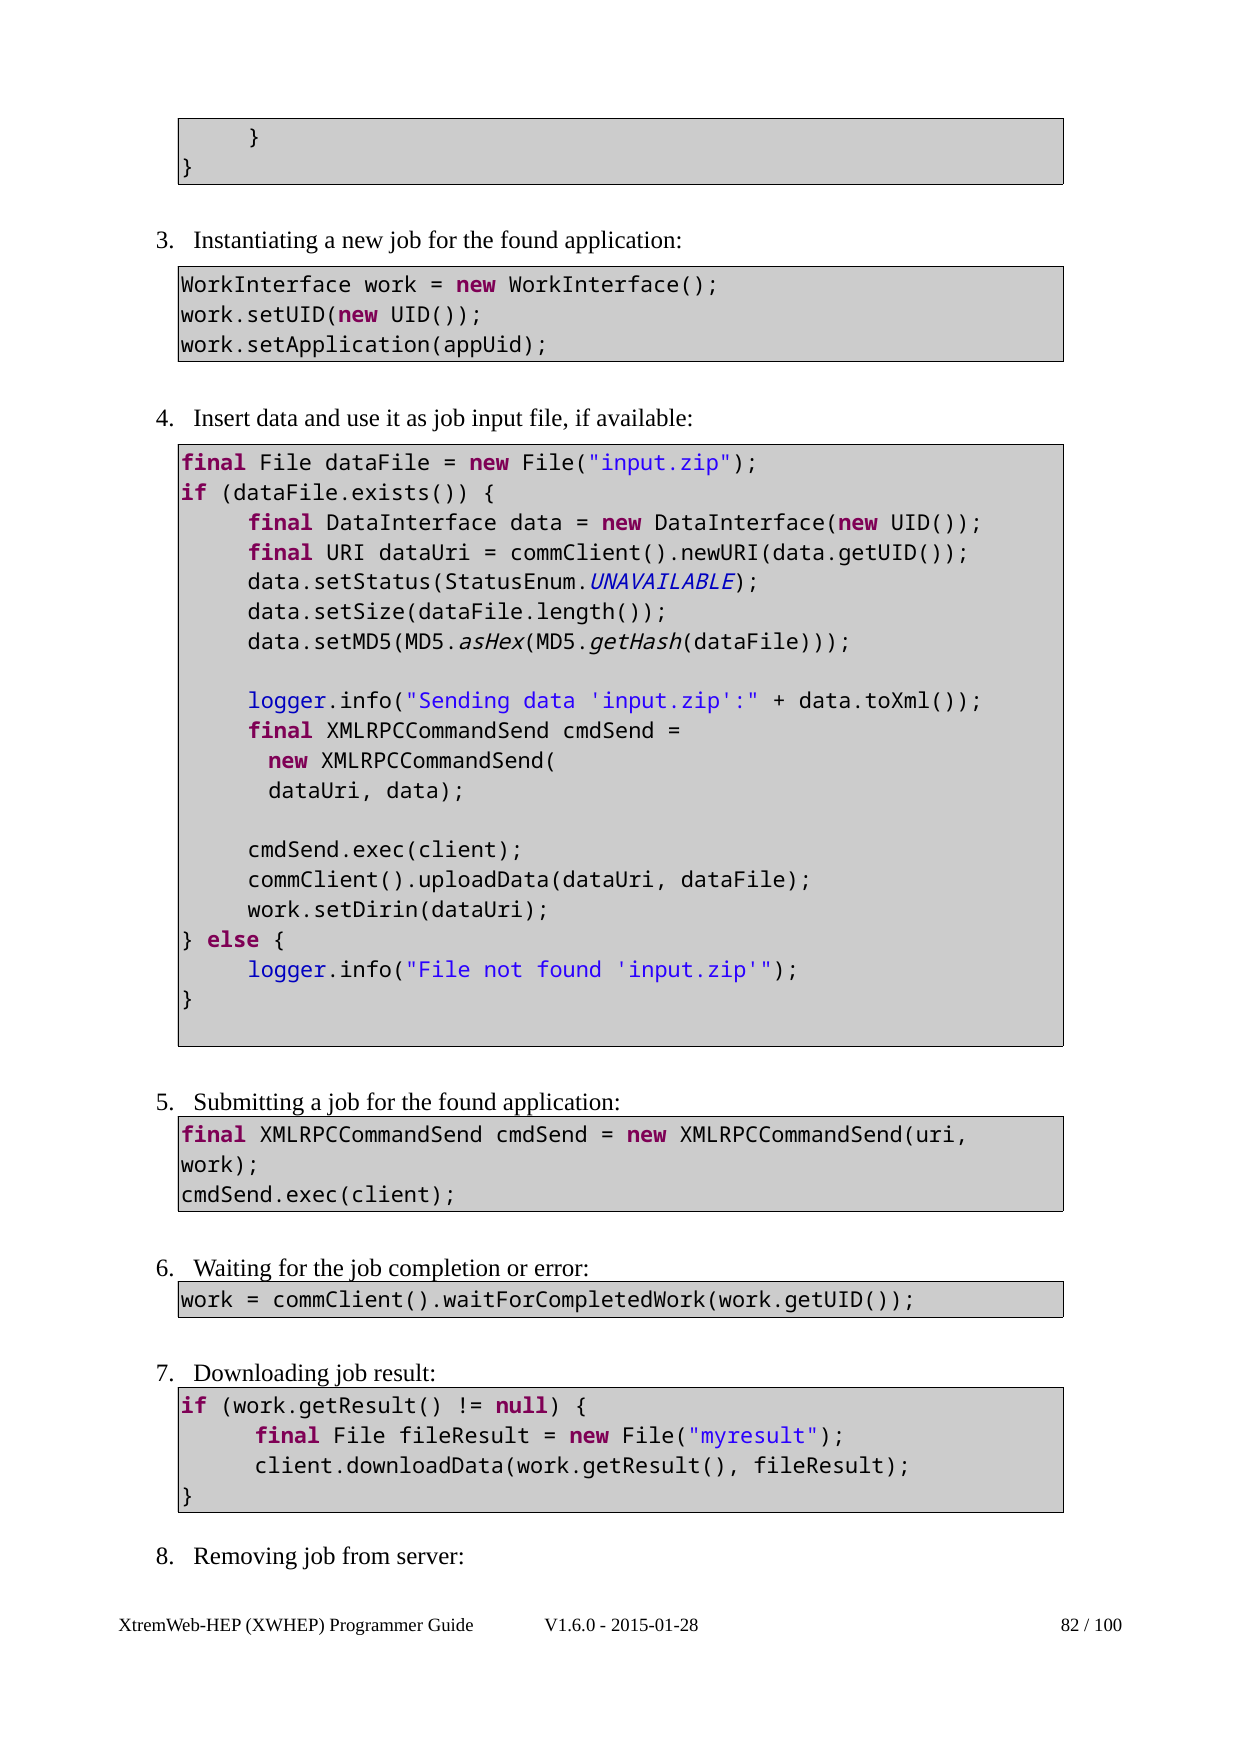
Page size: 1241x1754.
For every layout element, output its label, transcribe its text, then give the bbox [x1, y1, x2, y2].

text commClient().uploadData(dataUri, dataFile); [179, 861, 1063, 891]
list Instantiating a new job for the found application: [156, 225, 1122, 254]
text data.setMD5(MD5.asHex(MD5.getHash(dataFile))); [179, 623, 1063, 653]
list Removing job from server: [156, 1541, 1122, 1570]
text cmdSend.exec(client); [179, 1176, 1063, 1211]
text work.setUID(new UID()); [179, 296, 1063, 326]
list Insert data and use it as job input file, if available: [156, 403, 1122, 432]
text final URI dataUri = commClient().newURI(data.getUID()); [179, 533, 1063, 563]
text final File fileResult = new File("myresult"); [179, 1417, 1063, 1447]
text logger.info("File not found 'input.zip'"); [179, 951, 1063, 980]
text work = commClient().waitForCompletedWork(work.getUID()); [179, 1282, 1063, 1317]
list Submitting a job for the found application: [156, 1087, 1122, 1116]
list Waiting for the job completion or error: [156, 1253, 1122, 1281]
text } [179, 119, 1063, 148]
text work.setApplication(appUid); [179, 326, 1063, 361]
text } else { [179, 921, 1063, 951]
text new XMLRPCCommandSend( [179, 742, 1063, 772]
text if (work.getResult() != null) { [179, 1388, 1063, 1417]
text client.downloadData(work.getResult(), fileResult); [179, 1447, 1063, 1477]
text final DataInterface data = new DataInterface(new UID()); [179, 504, 1063, 533]
text final XMLRPCCommandSend cmdSend = [179, 712, 1063, 742]
text } [179, 148, 1063, 184]
text logger.info("Sending data 'input.zip':" + data.toXml()); [179, 682, 1063, 712]
text final File dataFile = new File("input.zip"); [179, 445, 1063, 474]
text WorkInterface work = new WorkInterface(); [179, 267, 1063, 296]
text } [179, 1477, 1063, 1512]
text data.setStatus(StatusEnum.UNAVAILABLE); [179, 563, 1063, 593]
text cmdSend.exec(client); [179, 831, 1063, 861]
text work.setDirin(dataUri); [179, 891, 1063, 921]
text dataUri, data); [179, 772, 1063, 802]
text final XMLRPCCommandSend cmdSend = new XMLRPCCommandSend(uri, work); [179, 1117, 1063, 1176]
text } [179, 980, 1063, 1010]
text data.setSize(dataFile.length()); [179, 593, 1063, 623]
list Downloading job result: [156, 1358, 1122, 1387]
text if (dataFile.exists()) { [179, 474, 1063, 504]
